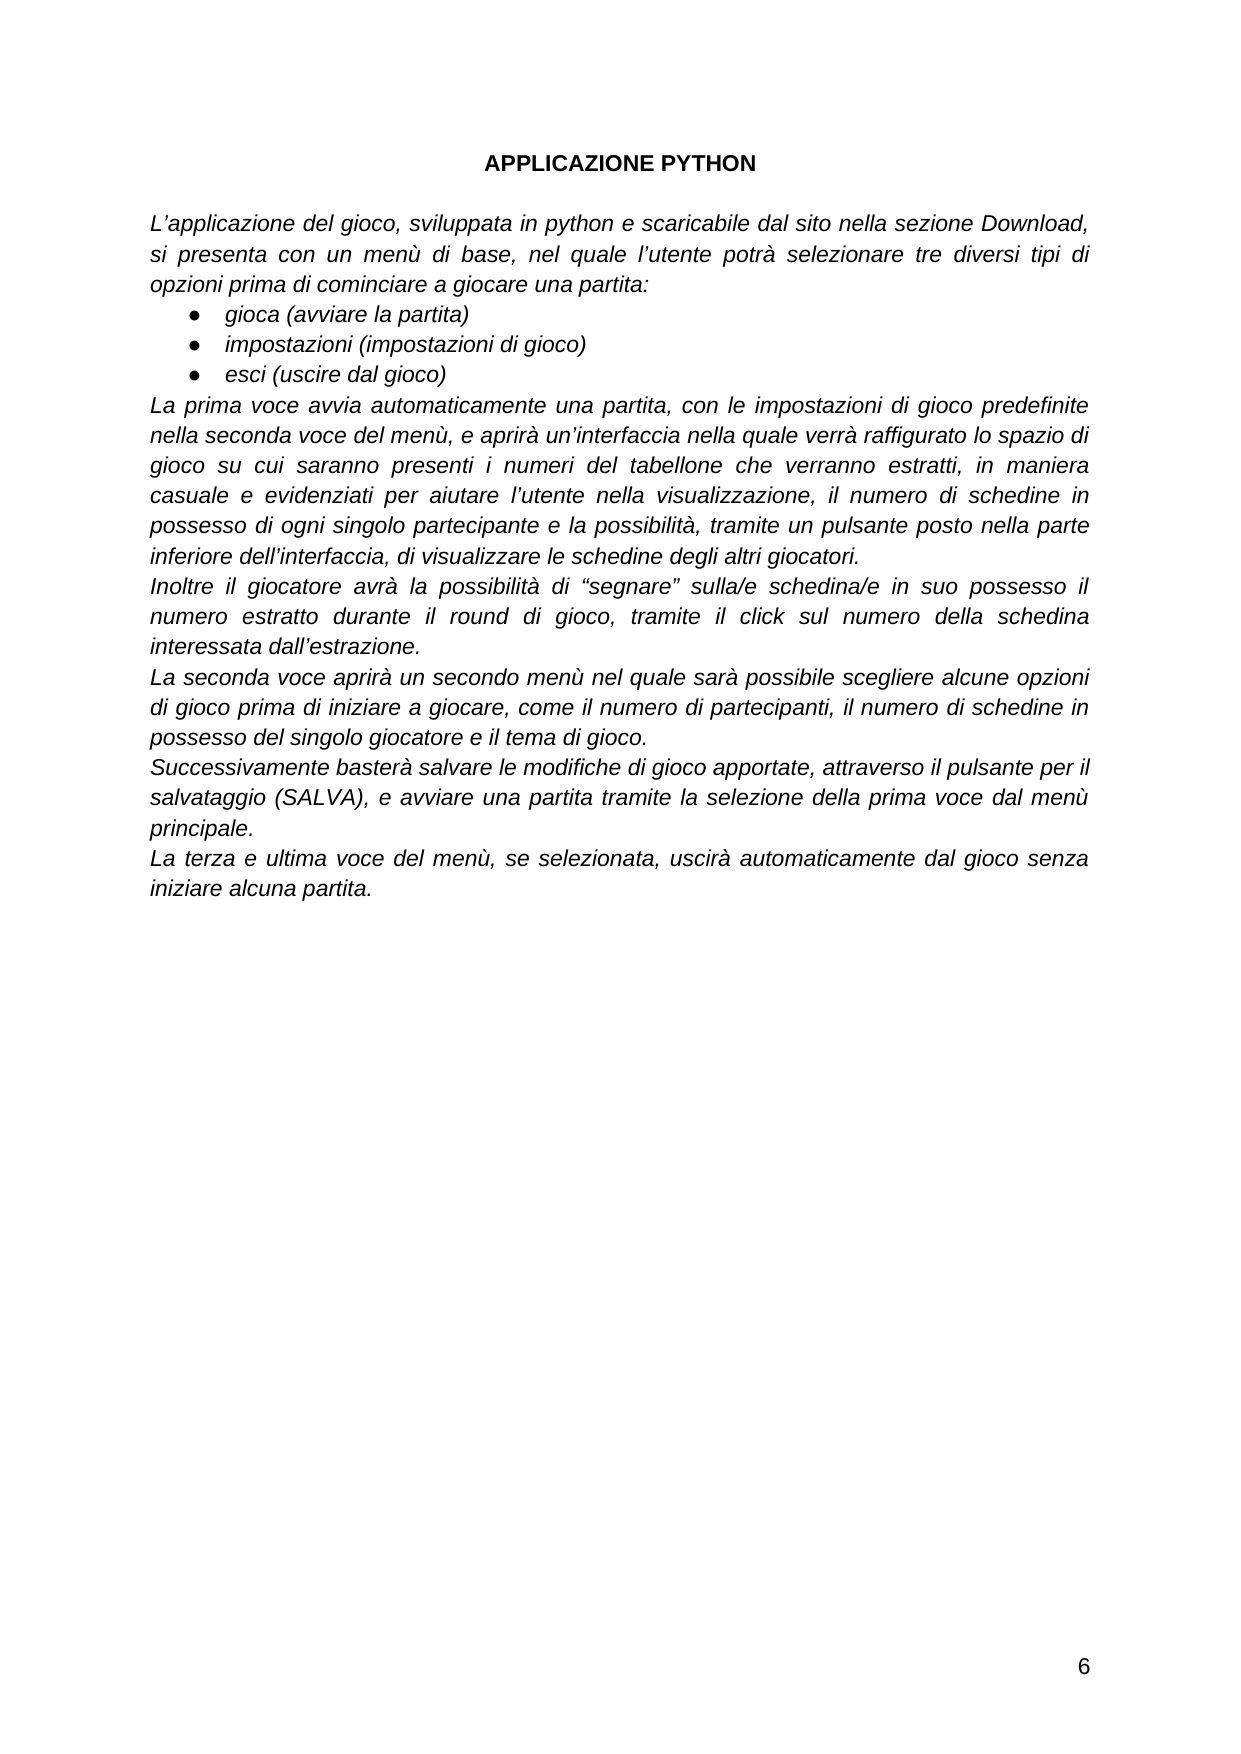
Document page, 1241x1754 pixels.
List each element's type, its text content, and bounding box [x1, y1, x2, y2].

list gioca (avviare la partita) [187, 301, 1090, 327]
text La prima voce avvia automaticamente una partita, con le impostazioni di gioco predefinite nella seconda voce del menù, e aprirà un’interfaccia nella quale verrà raffigurato lo spazio di gioco su cui saranno presenti i numeri del tabellone che verranno estratti, in maniera casuale e evidenziati per aiutare l’utente nella visualizzazione, il numero di schedine in possesso di ogni singolo partecipante e la possibilità, tramite un pulsante posto nella parte inferiore dell’interfaccia, di visualizzare le schedine degli altri giocatori. [150, 392, 1090, 569]
text L’applicazione del gioco, sviluppata in python e scaricabile dal sito nella sezione Download, si presenta con un menù di base, nel quale l’utente potrà selezionare tre diversi tipi di opzioni prima di cominciare a giocare una partita: [150, 210, 1090, 297]
text La seconda voce aprirà un secondo menù nel quale sarà possibile scegliere alcune opzioni di gioco prima di iniziare a giocare, come il numero di partecipanti, il numero di schedine in possesso del singolo giocatore e il tema di gioco. [150, 663, 1090, 750]
text Inoltre il giocatore avrà la possibilità di “segnare” sulla/e schedina/e in suo possesso il numero estratto durante il round di gioco, tramite il click sul numero della schedina interessata dall’estrazione. [150, 573, 1090, 660]
text APPLICAZIONE PYTHON [150, 150, 1090, 176]
list impostazioni (impostazioni di gioco) [187, 331, 1090, 358]
list esci (uscire dal gioco) [187, 361, 1090, 388]
text La terza e ultima voce del menù, se selezionata, uscirà automaticamente dal gioco senza iniziare alcuna partita. [150, 845, 1090, 901]
text Successivamente basterà salvare le modifiche di gioco apportate, attraverso il pulsante per il salvataggio (SALVA), e avviare una partita tramite la selezione della prima voce dal menù principale. [150, 754, 1090, 841]
